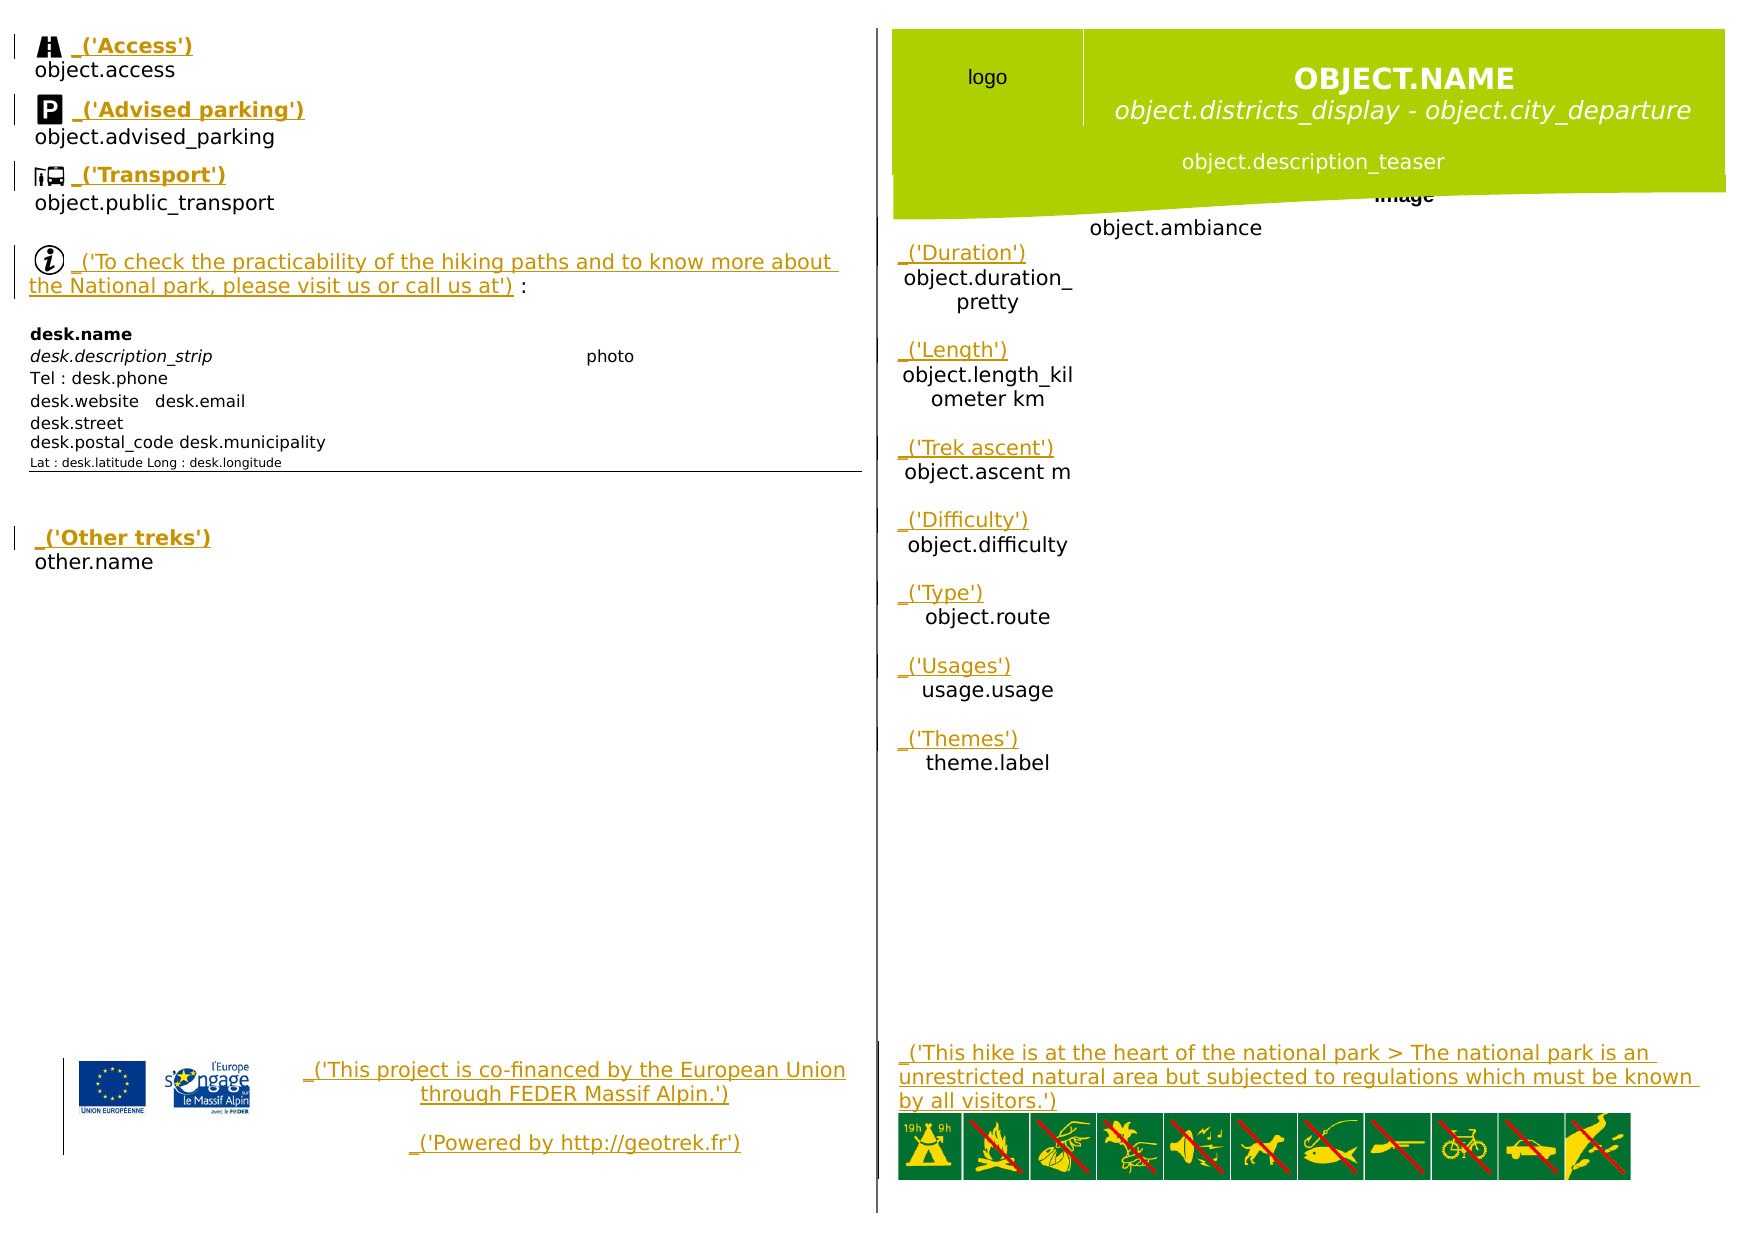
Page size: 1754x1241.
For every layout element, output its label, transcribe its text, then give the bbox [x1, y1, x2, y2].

table_header object.name object.districts_display - object.city_departure [1084, 29, 1725, 126]
picture [79, 1061, 146, 1114]
table_header _('This hike is at the heart of the national park > The national park is an unrestricted natural area but subjected to regulations which must be known by all visitors.') [893, 1035, 1724, 1185]
table_header logo [892, 29, 1083, 126]
table_header _('Other treks') other.name [29, 520, 862, 580]
picture [163, 1059, 251, 1115]
table_cell photo [585, 345, 862, 454]
picture [34, 36, 64, 58]
table_cell object.description_teaser [892, 126, 1725, 175]
table_cell object.ambiance [1084, 211, 1725, 781]
table_header image [1156, 193, 1725, 211]
table_cell Tel : desk.phone [29, 368, 585, 390]
picture [34, 160, 65, 191]
table_header [585, 323, 862, 345]
table_header [78, 1058, 284, 1155]
table_header _('Access') object.access [29, 29, 862, 88]
table_cell _('Advised parking') object.advised_parking [29, 89, 862, 155]
table_header _('Duration') object.duration_pretty _('Length') object.length_kilometer km _('Trek ascent') object.ascent m _('Difficulty') object.difficulty _('Type') object.route _('Usages') usage.usage _('Themes') theme.label [892, 187, 1083, 781]
picture [34, 94, 65, 125]
text _('To check the practicability of the hiking paths and to know more about the National park, please visit us or call us at') : [28, 245, 862, 299]
table_cell Lat : desk.latitude Long : desk.longitude [29, 454, 585, 471]
table_cell desk.street desk.postal_code desk.municipality [29, 412, 585, 454]
table_cell desk.website desk.email [29, 390, 585, 412]
picture [898, 1113, 1631, 1180]
table_cell _('Transport') object.public_transport [29, 155, 862, 221]
table_cell [585, 454, 862, 471]
table_cell desk.description_strip [29, 345, 585, 368]
table_header desk.name [29, 323, 585, 345]
table_header _('This project is co-financed by the European Union through FEDER Massif Alpin.') _('Powered by http://geotrek.fr') [284, 1058, 865, 1155]
picture [34, 245, 64, 275]
